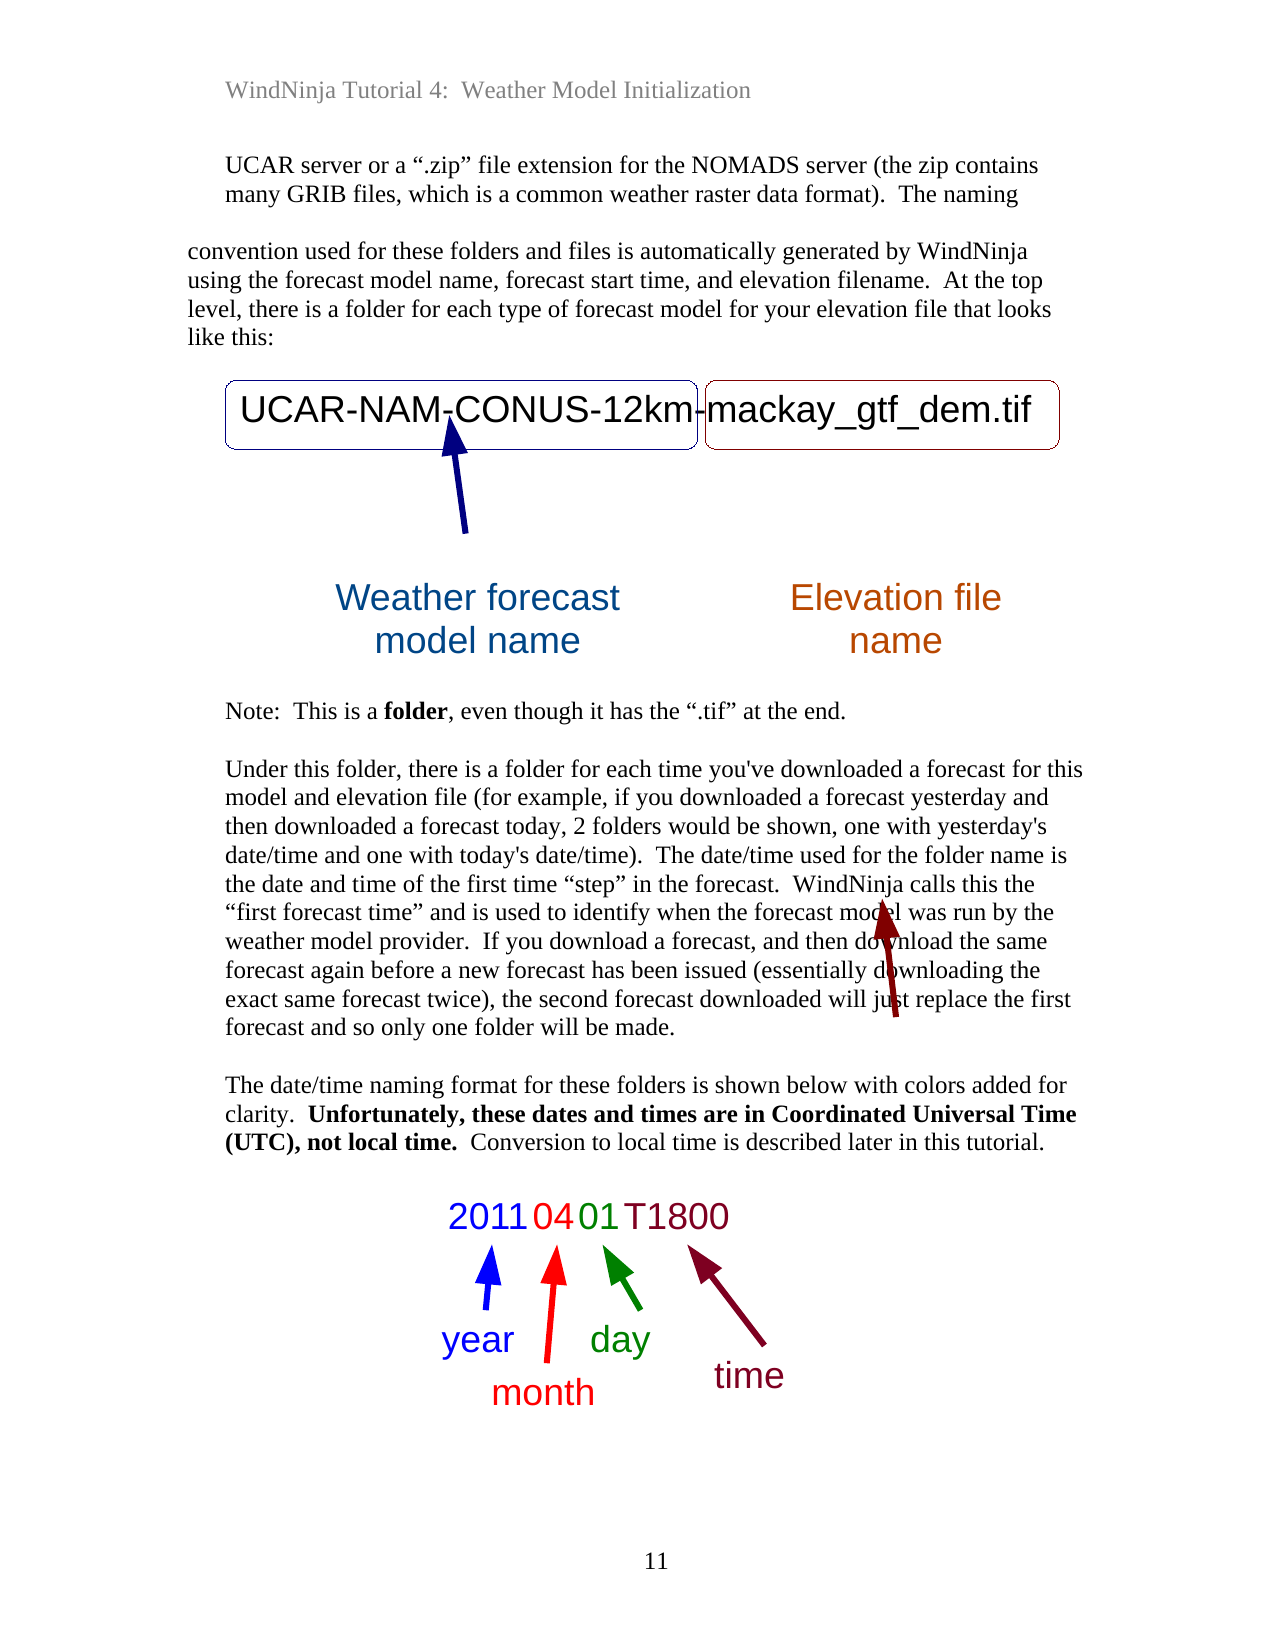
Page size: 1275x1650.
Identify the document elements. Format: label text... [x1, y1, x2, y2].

text UCAR server or a “.zip” file extension for the NOMADS server (the zip contains many GRIB files, which is a common weather raster data format). The naming [225, 150, 1087, 207]
text Under this folder, there is a folder for each time you've downloaded a forecast for this model and elevation file (for example, if you downloaded a forecast yesterday and then downloaded a forecast today, 2 folders would be shown, one with yesterday's date/time and one with today's date/time). The date/time used for the folder name is the date and time of the first time “step” in the forecast. WindNinja calls this the “first forecast time” and is used to identify when the forecast model was run by the weather model provider. If you download a forecast, and then download the same forecast again before a new forecast has been issued (essentially downloading the exact same forecast twice), the second forecast downloaded will just replace the first forecast and so only one folder will be made. [225, 754, 1087, 1041]
text The date/time naming format for these folders is shown below with colors added for clarity. Unfortunately, these dates and times are in Coordinated Universal Time (UTC), not local time. Conversion to local time is described later in this tutorial. [225, 1070, 1087, 1156]
text convention used for these folders and files is automatically generated by WindNinja using the forecast model name, forecast start time, and elevation filename. At the top level, there is a folder for each type of forecast model for your elevation file that looks like this: [187, 236, 1087, 351]
text Note: This is a folder, even though it has the “.tif” at the end. [225, 696, 1087, 725]
